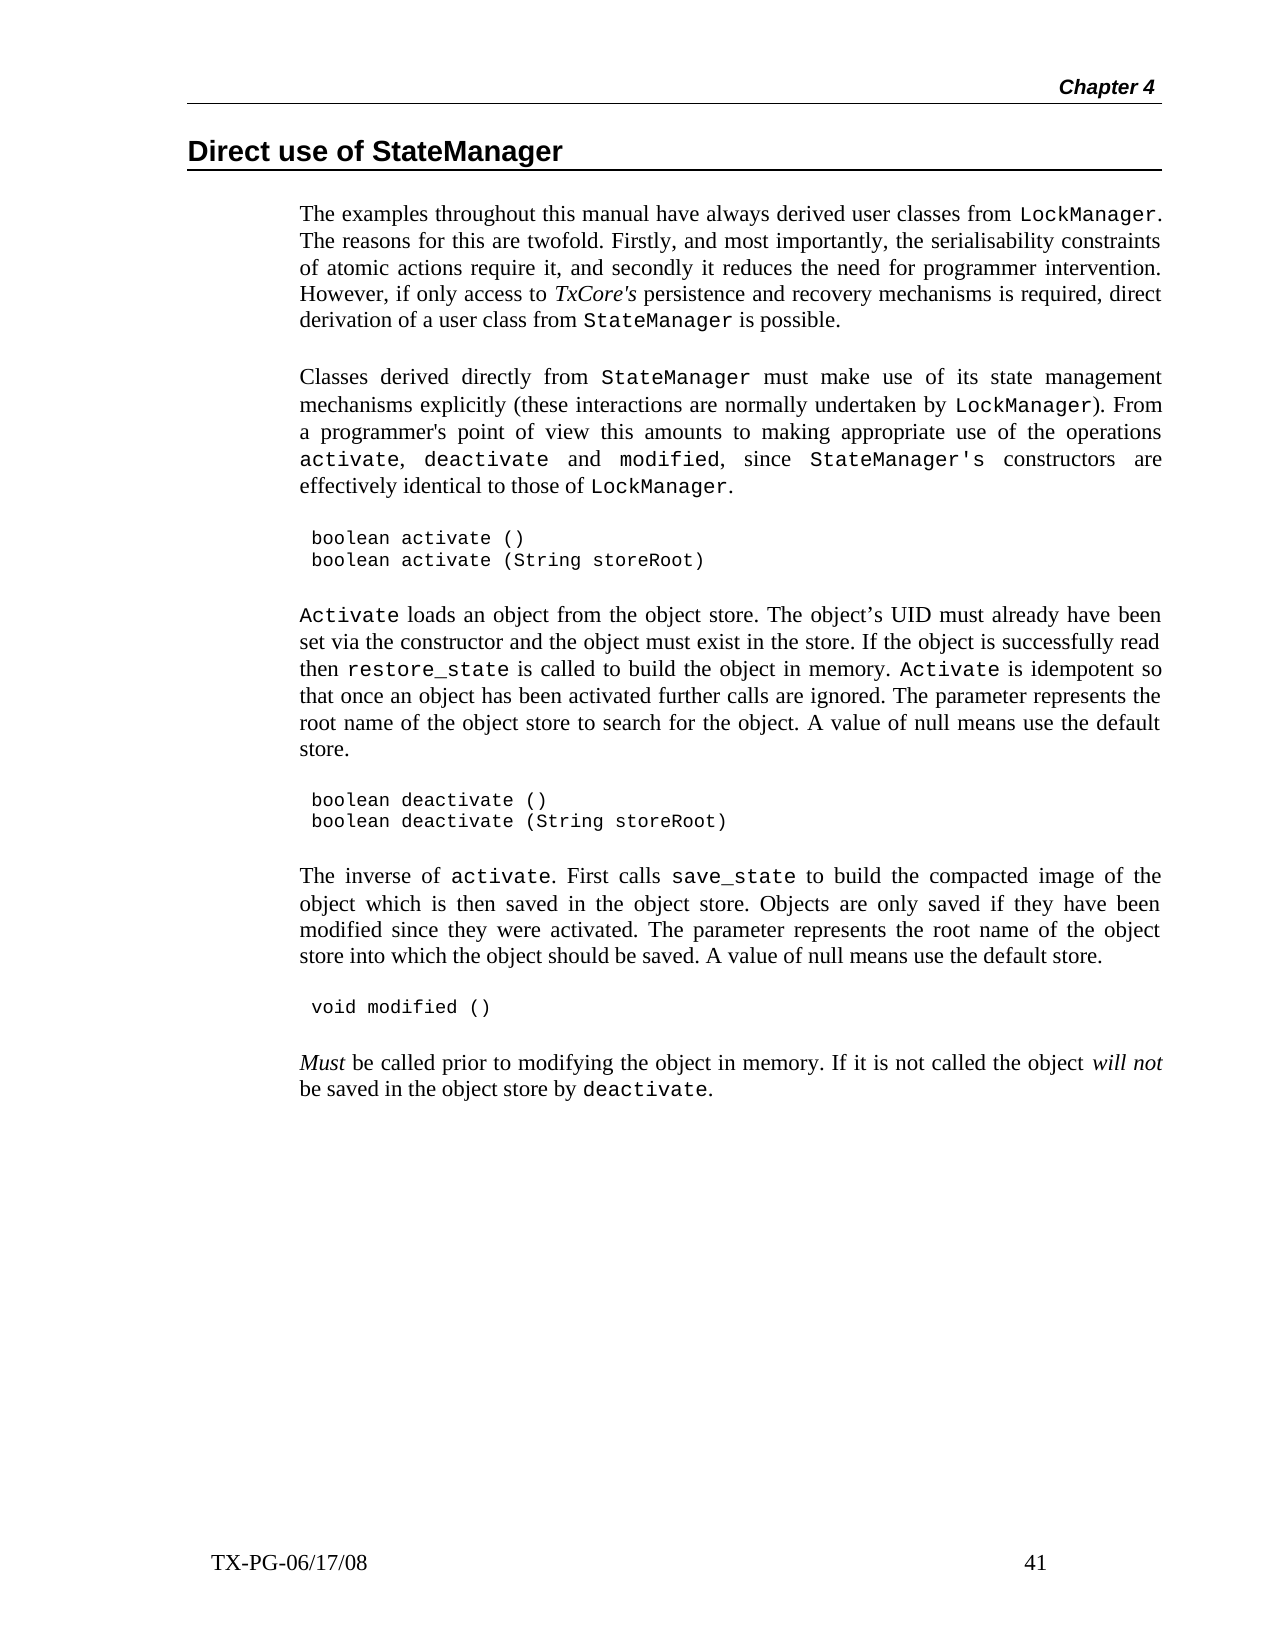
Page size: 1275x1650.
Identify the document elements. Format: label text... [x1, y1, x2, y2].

subtitle Direct use of StateManager [187, 134, 1162, 169]
text Classes derived directly from StateManager must make use of its state management mechanisms explicitly (these interactions are normally undertaken by LockManager). From a programmer's point of view this amounts to making appropriate use of the operations activate, deactivate and modified, since StateManager's constructors are effectively identical to those of LockManager. [299, 363, 1162, 500]
text Must be called prior to modifying the object in memory. If it is not called the object will not be saved in the object store by deactivate. [299, 1048, 1162, 1102]
text Activate loads an object from the object store. The object’s UID must already have been set via the constructor and the object must exist in the store. If the object is successfully read then restore_state is called to build the object in memory. Activate is idempotent so that once an object has been activated further calls are ignored. The parameter represents the root name of the object store to search for the object. A value of null means use the default store. [299, 601, 1162, 761]
text boolean activate () boolean activate (String storeRoot) [311, 529, 1162, 572]
text The inverse of activate. First calls save_state to build the compacted image of the object which is then saved in the object store. Objects are only saved if they have been modified since they were activated. The parameter represents the root name of the object store into which the object should be saved. A value of null means use the default store. [299, 862, 1162, 969]
text void modified () [311, 998, 1162, 1019]
text boolean deactivate () boolean deactivate (String storeRoot) [311, 791, 1162, 833]
text The examples throughout this manual have always derived user classes from LockManager. The reasons for this are twofold. Firstly, and most importantly, the serialisability constraints of atomic actions require it, and secondly it reduces the need for programmer intervention. However, if only access to TxCore's persistence and recovery mechanisms is required, direct derivation of a user class from StateManager is possible. [299, 200, 1162, 334]
